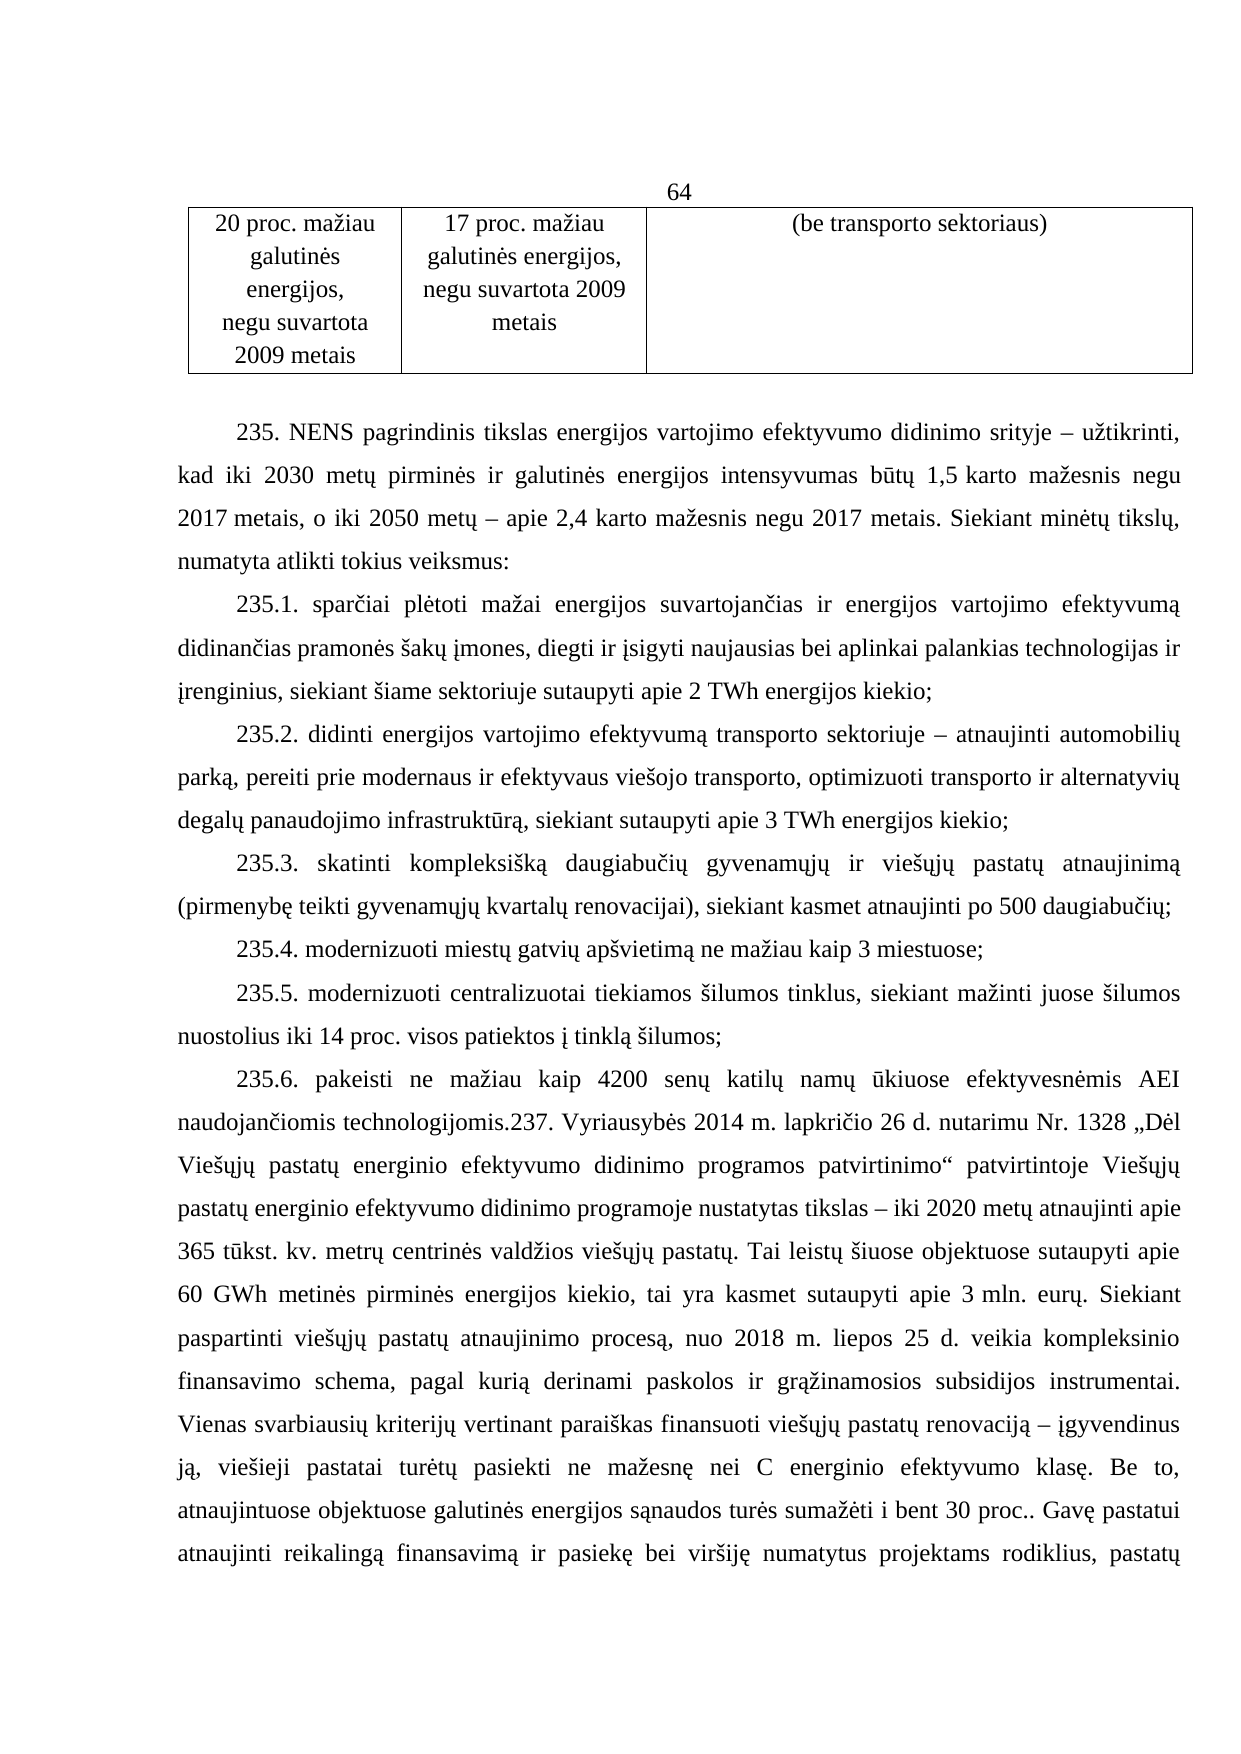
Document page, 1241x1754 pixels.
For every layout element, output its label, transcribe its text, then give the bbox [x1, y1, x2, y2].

text 235.1. sparčiai plėtoti mažai energijos suvartojančias ir energijos vartojimo efektyvumą didinančias pramonės šakų įmones, diegti ir įsigyti naujausias bei aplinkai palankias technologijas ir įrenginius, siekiant šiame sektoriuje sutaupyti apie 2 TWh energijos kiekio; [177, 589, 1181, 704]
text 235.4. modernizuoti miestų gatvių apšvietimą ne mažiau kaip 3 miestuose; [177, 934, 1181, 963]
table_cell 17 proc. mažiau galutinės energijos, negu suvartota 2009 metais [402, 208, 646, 373]
text 235.5. modernizuoti centralizuotai tiekiamos šilumos tinklus, siekiant mažinti juose šilumos nuostolius iki 14 proc. visos patiektos į tinklą šilumos; [177, 978, 1181, 1049]
text 235.3. skatinti kompleksišką daugiabučių gyvenamųjų ir viešųjų pastatų atnaujinimą (pirmenybę teikti gyvenamųjų kvartalų renovacijai), siekiant kasmet atnaujinti po 500 daugiabučių; [177, 848, 1181, 920]
table_cell (be transporto sektoriaus) [647, 208, 1192, 373]
text 235. NENS pagrindinis tikslas energijos vartojimo efektyvumo didinimo srityje – užtikrinti, kad iki 2030 metų pirminės ir galutinės energijos intensyvumas būtų 1,5 karto mažesnis negu 2017 metais, o iki 2050 metų – apie 2,4 karto mažesnis negu 2017 metais. Siekiant minėtų tikslų, numatyta atlikti tokius veiksmus: [177, 417, 1181, 575]
table_cell 20 proc. mažiau galutinės energijos, negu suvartota 2009 metais [189, 208, 401, 373]
text 235.6. pakeisti ne mažiau kaip 4200 senų katilų namų ūkiuose efektyvesnėmis AEI naudojančiomis technologijomis.237. Vyriausybės 2014 m. lapkričio 26 d. nutarimu Nr. 1328 „Dėl Viešųjų pastatų energinio efektyvumo didinimo programos patvirtinimo“ patvirtintoje Viešųjų pastatų energinio efektyvumo didinimo programoje nustatytas tikslas – iki 2020 metų atnaujinti apie 365 tūkst. kv. metrų centrinės valdžios viešųjų pastatų. Tai leistų šiuose objektuose sutaupyti apie 60 GWh metinės pirminės energijos kiekio, tai yra kasmet sutaupyti apie 3 mln. eurų. Siekiant paspartinti viešųjų pastatų atnaujinimo procesą, nuo 2018 m. liepos 25 d. veikia kompleksinio finansavimo schema, pagal kurią derinami paskolos ir grąžinamosios subsidijos instrumentai. Vienas svarbiausių kriterijų vertinant paraiškas finansuoti viešųjų pastatų renovaciją – įgyvendinus ją, viešieji pastatai turėtų pasiekti ne mažesnę nei C energinio efektyvumo klasę. Be to, atnaujintuose objektuose galutinės energijos sąnaudos turės sumažėti i bent 30 proc.. Gavę pastatui atnaujinti reikalingą finansavimą ir pasiekę bei viršiję numatytus projektams rodiklius, pastatų [177, 1064, 1181, 1567]
text 235.2. didinti energijos vartojimo efektyvumą transporto sektoriuje – atnaujinti automobilių parką, pereiti prie modernaus ir efektyvaus viešojo transporto, optimizuoti transporto ir alternatyvių degalų panaudojimo infrastruktūrą, siekiant sutaupyti apie 3 TWh energijos kiekio; [177, 719, 1181, 834]
